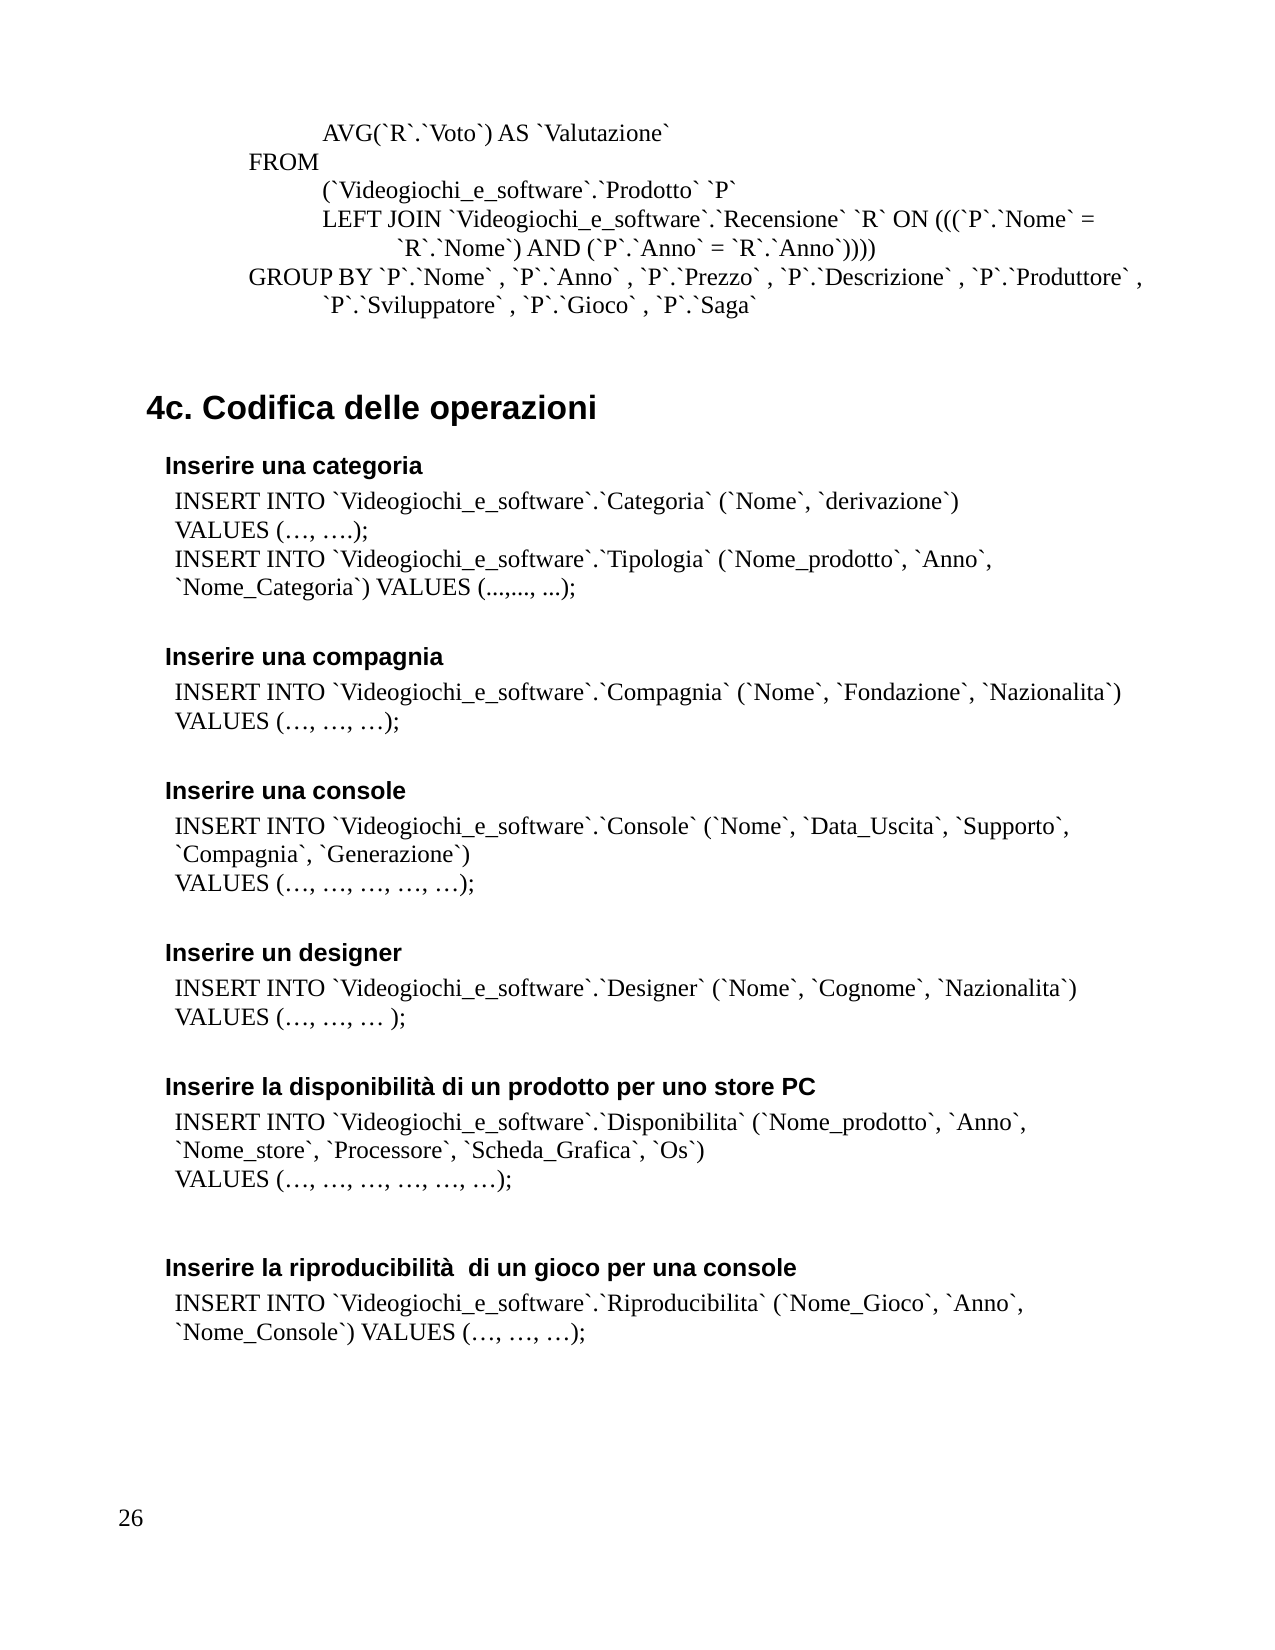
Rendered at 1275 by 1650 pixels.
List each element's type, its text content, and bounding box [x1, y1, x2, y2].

text LEFT JOIN `Videogiochi_e_software`.`Recensione` `R` ON (((`P`.`Nome` = `R`.`Nome`) AND (`P`.`Anno` = `R`.`Anno`)))) [174, 204, 1157, 262]
text FROM [174, 147, 1157, 176]
subtitle Inserire una console [165, 776, 1157, 804]
text INSERT INTO `Videogiochi_e_software`.`Console` (`Nome`, `Data_Uscita`, `Supporto`, `Compagnia`, `Generazione`) [174, 811, 1157, 868]
text AVG(`R`.`Voto`) AS `Valutazione` [174, 118, 1157, 147]
text GROUP BY `P`.`Nome` , `P`.`Anno` , `P`.`Prezzo` , `P`.`Descrizione` , `P`.`Produttore` , `P`.`Sviluppatore` , `P`.`Gioco` , `P`.`Saga` [174, 262, 1157, 319]
text VALUES (…, …, …, …, …, …); [174, 1164, 1157, 1193]
text INSERT INTO `Videogiochi_e_software`.`Riproducibilita` (`Nome_Gioco`, `Anno`, `Nome_Console`) VALUES (…, …, …); [174, 1288, 1157, 1345]
text VALUES (…, ….); [174, 515, 1157, 544]
text INSERT INTO `Videogiochi_e_software`.`Compagnia` (`Nome`, `Fondazione`, `Nazionalita`) VALUES (…, …, …); [174, 677, 1157, 735]
subtitle Inserire una categoria [165, 451, 1157, 480]
text INSERT INTO `Videogiochi_e_software`.`Disponibilita` (`Nome_prodotto`, `Anno`, `Nome_store`, `Processore`, `Scheda_Grafica`, `Os`) [174, 1107, 1157, 1164]
subtitle Inserire la disponibilità di un prodotto per uno store PC [165, 1072, 1157, 1100]
text INSERT INTO `Videogiochi_e_software`.`Designer` (`Nome`, `Cognome`, `Nazionalita`) [174, 973, 1157, 1002]
text VALUES (…, …, …, …, …); [174, 868, 1157, 897]
subtitle Inserire un designer [165, 938, 1157, 967]
text INSERT INTO `Videogiochi_e_software`.`Categoria` (`Nome`, `derivazione`) [174, 486, 1157, 515]
text VALUES (…, …, … ); [174, 1002, 1157, 1031]
text (`Videogiochi_e_software`.`Prodotto` `P` [174, 176, 1157, 204]
text INSERT INTO `Videogiochi_e_software`.`Tipologia` (`Nome_prodotto`, `Anno`, `Nome_Categoria`) VALUES (...,..., ...); [174, 544, 1157, 601]
subtitle Inserire la riproducibilità di un gioco per una console [165, 1253, 1157, 1282]
subtitle Inserire una compagnia [165, 642, 1157, 671]
subtitle 4c. Codifica delle operazioni [146, 388, 1157, 426]
